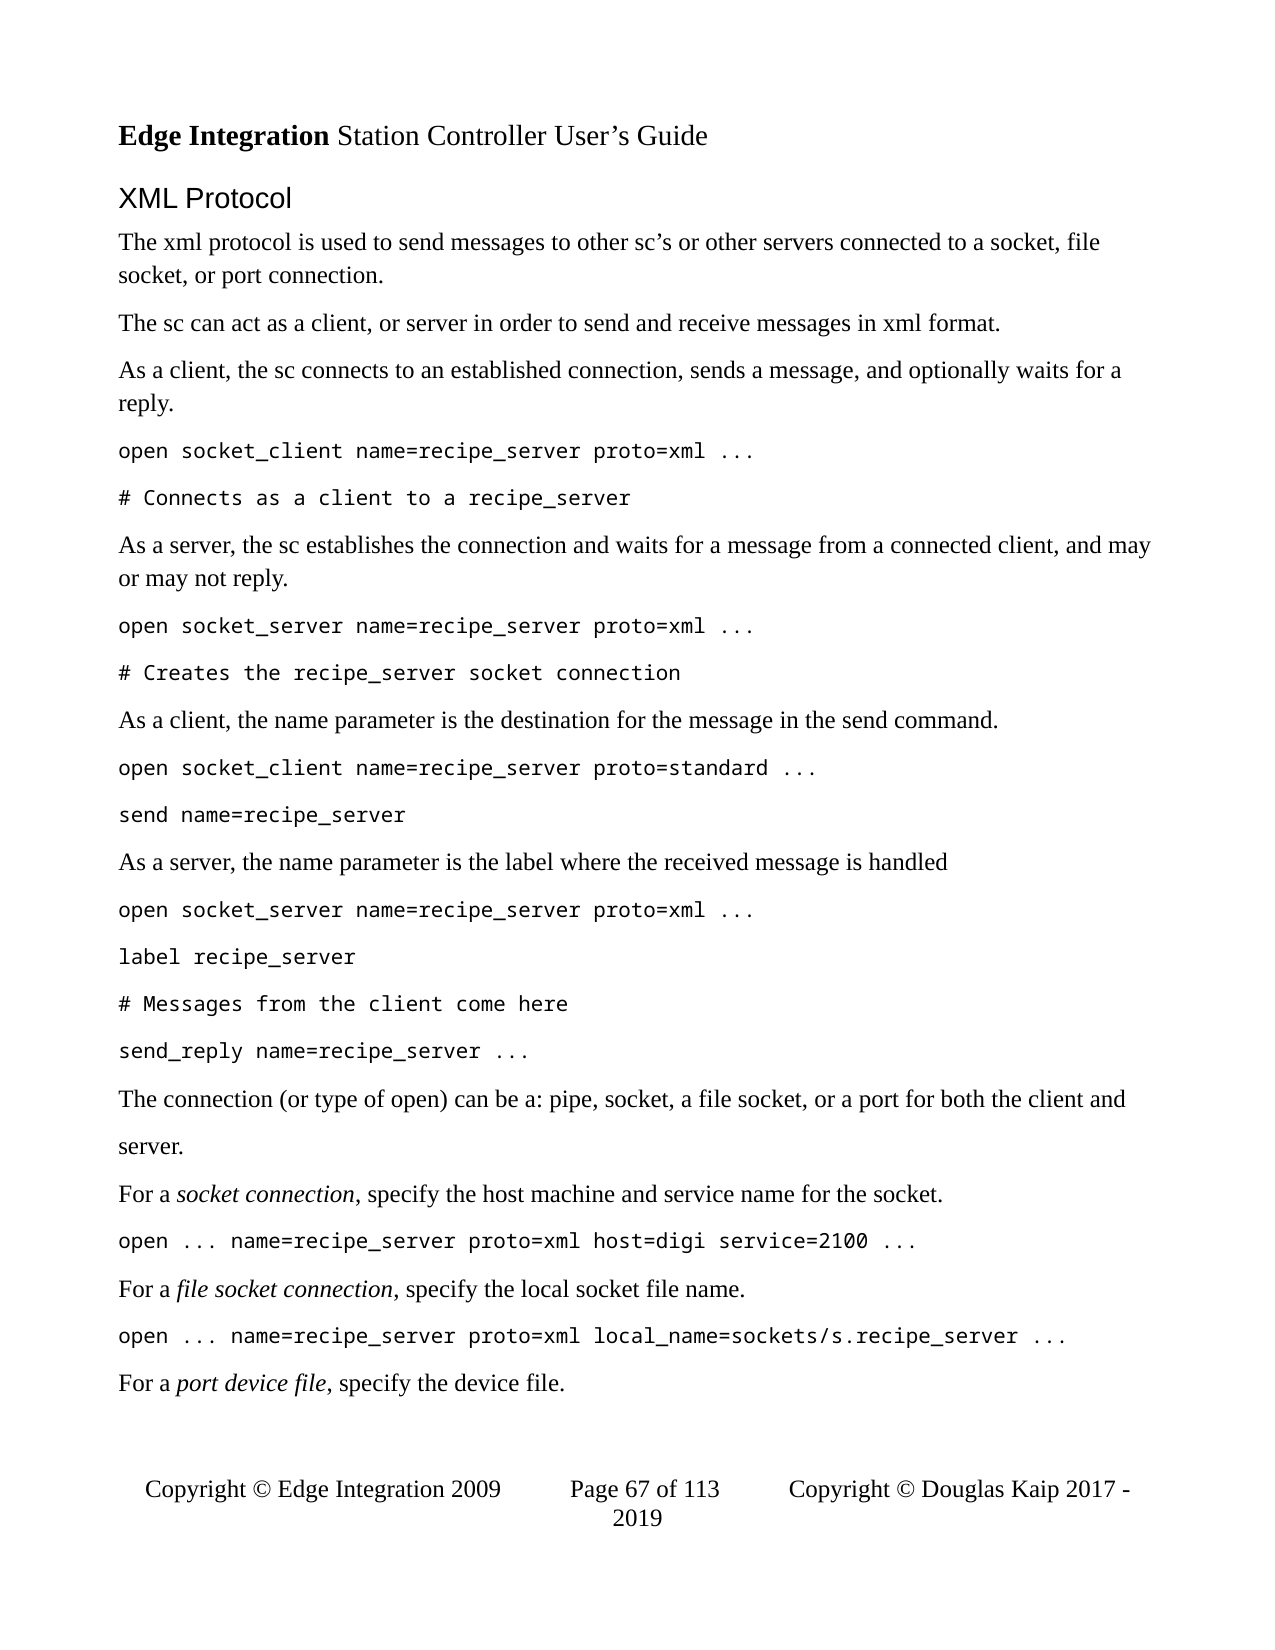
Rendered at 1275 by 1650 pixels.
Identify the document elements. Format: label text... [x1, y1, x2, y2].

text As a server, the sc establishes the connection and waits for a message from a connected client, and may or may not reply. [118, 530, 1157, 592]
text As a client, the name parameter is the destination for the message in the send command. [118, 705, 1157, 734]
text open ... name=recipe_server proto=xml local_name=sockets/s.recipe_server ... [118, 1321, 1157, 1350]
text open ... name=recipe_server proto=xml host=digi service=2100 ... [118, 1227, 1157, 1255]
text As a server, the name parameter is the label where the received message is handled [118, 847, 1157, 876]
text # Messages from the client come here [118, 989, 1157, 1018]
text # Connects as a client to a recipe_server [118, 483, 1157, 512]
text The sc can act as a client, or server in order to send and receive messages in xml format. [118, 308, 1157, 337]
text The connection (or type of open) can be a: pipe, socket, a file socket, or a port for both the client and [118, 1084, 1157, 1112]
text # Creates the recipe_server socket connection [118, 658, 1157, 687]
text As a client, the sc connects to an established connection, sends a message, and optionally waits for a reply. [118, 355, 1157, 417]
text The xml protocol is used to send messages to other sc’s or other servers connected to a socket, file socket, or port connection. [118, 227, 1157, 289]
text label recipe_server [118, 942, 1157, 971]
subtitle XML Protocol [118, 181, 1157, 215]
text For a port device file, specify the device file. [118, 1368, 1157, 1397]
text open socket_server name=recipe_server proto=xml ... [118, 895, 1157, 923]
text server. [118, 1131, 1157, 1160]
text send_reply name=recipe_server ... [118, 1037, 1157, 1065]
text send name=recipe_server [118, 800, 1157, 829]
text open socket_client name=recipe_server proto=xml ... [118, 436, 1157, 464]
text For a socket connection, specify the host machine and service name for the socket. [118, 1179, 1157, 1208]
text For a file socket connection, specify the local socket file name. [118, 1274, 1157, 1302]
text open socket_server name=recipe_server proto=xml ... [118, 611, 1157, 639]
text open socket_client name=recipe_server proto=standard ... [118, 753, 1157, 781]
